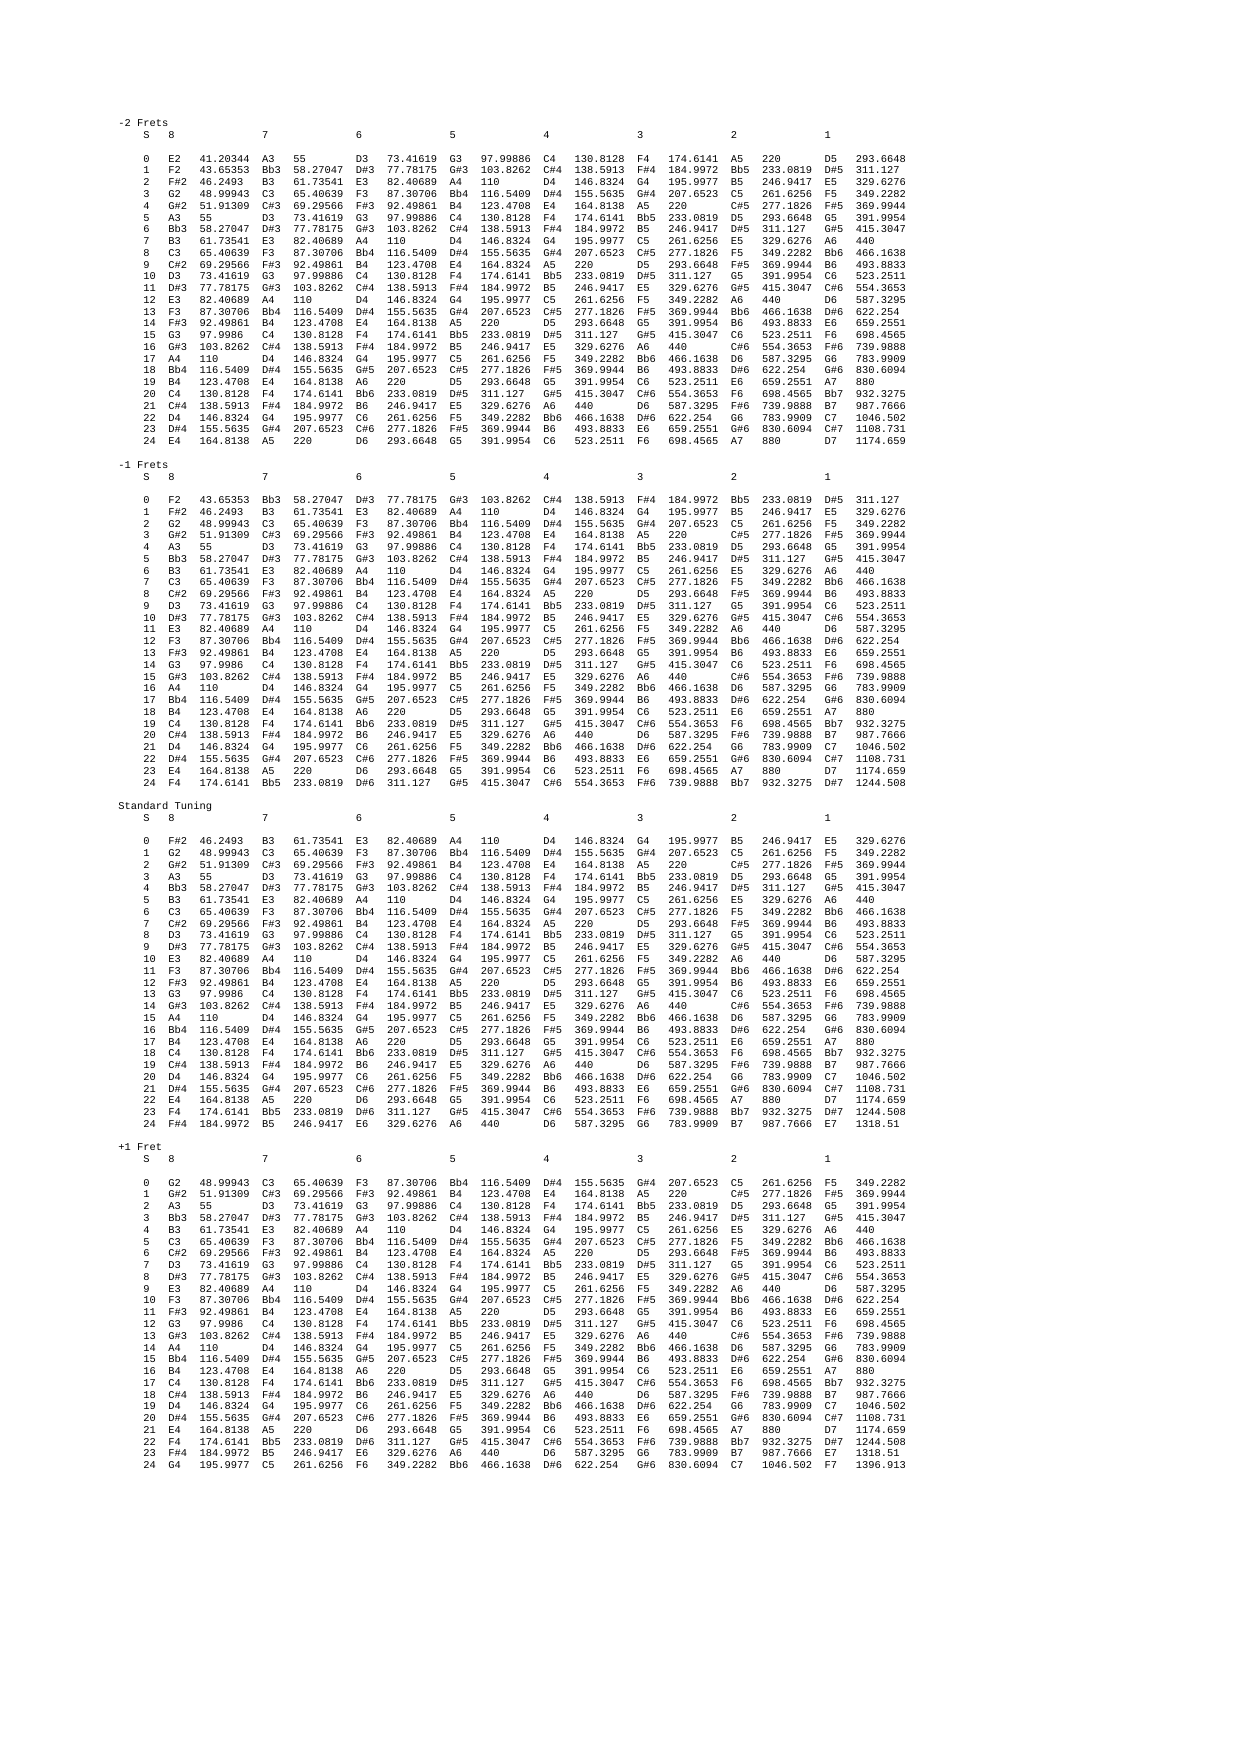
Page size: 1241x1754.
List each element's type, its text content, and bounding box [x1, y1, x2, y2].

text 24 E4 164.8138 A5 220 D6 293.6648 G5 391.9954 C6 523.2511 F6 698.4565 A7 880 D7 1174.659 [118, 436, 1122, 448]
text 1 F2 43.65353 Bb3 58.27047 D#3 77.78175 G#3 103.8262 C#4 138.5913 F#4 184.9972 Bb5 233.0819 D#5 311.127 [118, 165, 1122, 177]
text 16 Bb4 116.5409 D#4 155.5635 G#5 207.6523 C#5 277.1826 F#5 369.9944 B6 493.8833 D#6 622.254 G#6 830.6094 [118, 1024, 1122, 1036]
text 2 A3 55 D3 73.41619 G3 97.99886 C4 130.8128 F4 174.6141 Bb5 233.0819 D5 293.6648 G5 391.9954 [118, 1201, 1122, 1213]
text 10 E3 82.40689 A4 110 D4 146.8324 G4 195.9977 C5 261.6256 F5 349.2282 A6 440 D6 587.3295 [118, 954, 1122, 966]
text 10 D3 73.41619 G3 97.99886 C4 130.8128 F4 174.6141 Bb5 233.0819 D#5 311.127 G5 391.9954 C6 523.2511 [118, 271, 1122, 283]
text 10 F3 87.30706 Bb4 116.5409 D#4 155.5635 G#4 207.6523 C#5 277.1826 F#5 369.9944 Bb6 466.1638 D#6 622.254 [118, 1295, 1122, 1307]
text 1 F#2 46.2493 B3 61.73541 E3 82.40689 A4 110 D4 146.8324 G4 195.9977 B5 246.9417 E5 329.6276 [118, 507, 1122, 518]
text 22 E4 164.8138 A5 220 D6 293.6648 G5 391.9954 C6 523.2511 F6 698.4565 A7 880 D7 1174.659 [118, 1095, 1122, 1107]
text 3 Bb3 58.27047 D#3 77.78175 G#3 103.8262 C#4 138.5913 F#4 184.9972 B5 246.9417 D#5 311.127 G#5 415.3047 [118, 1213, 1122, 1224]
text +1 Fret [118, 1142, 1122, 1154]
text 20 C#4 138.5913 F#4 184.9972 B6 246.9417 E5 329.6276 A6 440 D6 587.3295 F#6 739.9888 B7 987.7666 [118, 730, 1122, 742]
text 7 B3 61.73541 E3 82.40689 A4 110 D4 146.8324 G4 195.9977 C5 261.6256 E5 329.6276 A6 440 [118, 236, 1122, 248]
text 16 B4 123.4708 E4 164.8138 A6 220 D5 293.6648 G5 391.9954 C6 523.2511 E6 659.2551 A7 880 [118, 1366, 1122, 1378]
text 23 F#4 184.9972 B5 246.9417 E6 329.6276 A6 440 D6 587.3295 G6 783.9909 B7 987.7666 E7 1318.51 [118, 1448, 1122, 1460]
text 6 Bb3 58.27047 D#3 77.78175 G#3 103.8262 C#4 138.5913 F#4 184.9972 B5 246.9417 D#5 311.127 G#5 415.3047 [118, 224, 1122, 236]
text 5 B3 61.73541 E3 82.40689 A4 110 D4 146.8324 G4 195.9977 C5 261.6256 E5 329.6276 A6 440 [118, 895, 1122, 907]
text 8 D#3 77.78175 G#3 103.8262 C#4 138.5913 F#4 184.9972 B5 246.9417 E5 329.6276 G#5 415.3047 C#6 554.3653 [118, 1272, 1122, 1283]
text 17 C4 130.8128 F4 174.6141 Bb6 233.0819 D#5 311.127 G#5 415.3047 C#6 554.3653 F6 698.4565 Bb7 932.3275 [118, 1378, 1122, 1389]
text 21 D#4 155.5635 G#4 207.6523 C#6 277.1826 F#5 369.9944 B6 493.8833 E6 659.2551 G#6 830.6094 C#7 1108.731 [118, 1083, 1122, 1095]
text 23 F4 174.6141 Bb5 233.0819 D#6 311.127 G#5 415.3047 C#6 554.3653 F#6 739.9888 Bb7 932.3275 D#7 1244.508 [118, 1107, 1122, 1119]
text 4 A3 55 D3 73.41619 G3 97.99886 C4 130.8128 F4 174.6141 Bb5 233.0819 D5 293.6648 G5 391.9954 [118, 542, 1122, 554]
text 24 F#4 184.9972 B5 246.9417 E6 329.6276 A6 440 D6 587.3295 G6 783.9909 B7 987.7666 E7 1318.51 [118, 1119, 1122, 1130]
text 7 D3 73.41619 G3 97.99886 C4 130.8128 F4 174.6141 Bb5 233.0819 D#5 311.127 G5 391.9954 C6 523.2511 [118, 1260, 1122, 1272]
text 22 D4 146.8324 G4 195.9977 C6 261.6256 F5 349.2282 Bb6 466.1638 D#6 622.254 G6 783.9909 C7 1046.502 [118, 412, 1122, 424]
text 19 D4 146.8324 G4 195.9977 C6 261.6256 F5 349.2282 Bb6 466.1638 D#6 622.254 G6 783.9909 C7 1046.502 [118, 1401, 1122, 1413]
text 2 G2 48.99943 C3 65.40639 F3 87.30706 Bb4 116.5409 D#4 155.5635 G#4 207.6523 C5 261.6256 F5 349.2282 [118, 518, 1122, 530]
text 20 C4 130.8128 F4 174.6141 Bb6 233.0819 D#5 311.127 G#5 415.3047 C#6 554.3653 F6 698.4565 Bb7 932.3275 [118, 389, 1122, 401]
text 3 G#2 51.91309 C#3 69.29566 F#3 92.49861 B4 123.4708 E4 164.8138 A5 220 C#5 277.1826 F#5 369.9944 [118, 530, 1122, 542]
text 17 B4 123.4708 E4 164.8138 A6 220 D5 293.6648 G5 391.9954 C6 523.2511 E6 659.2551 A7 880 [118, 1036, 1122, 1048]
text 2 G#2 51.91309 C#3 69.29566 F#3 92.49861 B4 123.4708 E4 164.8138 A5 220 C#5 277.1826 F#5 369.9944 [118, 860, 1122, 871]
text 12 E3 82.40689 A4 110 D4 146.8324 G4 195.9977 C5 261.6256 F5 349.2282 A6 440 D6 587.3295 [118, 295, 1122, 306]
text 8 D3 73.41619 G3 97.99886 C4 130.8128 F4 174.6141 Bb5 233.0819 D#5 311.127 G5 391.9954 C6 523.2511 [118, 930, 1122, 942]
text 3 G2 48.99943 C3 65.40639 F3 87.30706 Bb4 116.5409 D#4 155.5635 G#4 207.6523 C5 261.6256 F5 349.2282 [118, 189, 1122, 201]
text 15 A4 110 D4 146.8324 G4 195.9977 C5 261.6256 F5 349.2282 Bb6 466.1638 D6 587.3295 G6 783.9909 [118, 1013, 1122, 1024]
text 9 E3 82.40689 A4 110 D4 146.8324 G4 195.9977 C5 261.6256 F5 349.2282 A6 440 D6 587.3295 [118, 1283, 1122, 1295]
text 19 B4 123.4708 E4 164.8138 A6 220 D5 293.6648 G5 391.9954 C6 523.2511 E6 659.2551 A7 880 [118, 377, 1122, 389]
text 18 Bb4 116.5409 D#4 155.5635 G#5 207.6523 C#5 277.1826 F#5 369.9944 B6 493.8833 D#6 622.254 G#6 830.6094 [118, 365, 1122, 377]
text 3 A3 55 D3 73.41619 G3 97.99886 C4 130.8128 F4 174.6141 Bb5 233.0819 D5 293.6648 G5 391.9954 [118, 871, 1122, 883]
text 13 F3 87.30706 Bb4 116.5409 D#4 155.5635 G#4 207.6523 C#5 277.1826 F#5 369.9944 Bb6 466.1638 D#6 622.254 [118, 306, 1122, 318]
text 24 G4 195.9977 C5 261.6256 F6 349.2282 Bb6 466.1638 D#6 622.254 G#6 830.6094 C7 1046.502 F7 1396.913 [118, 1460, 1122, 1472]
text 6 B3 61.73541 E3 82.40689 A4 110 D4 146.8324 G4 195.9977 C5 261.6256 E5 329.6276 A6 440 [118, 565, 1122, 577]
text 14 A4 110 D4 146.8324 G4 195.9977 C5 261.6256 F5 349.2282 Bb6 466.1638 D6 587.3295 G6 783.9909 [118, 1342, 1122, 1354]
text 8 C#2 69.29566 F#3 92.49861 B4 123.4708 E4 164.8324 A5 220 D5 293.6648 F#5 369.9944 B6 493.8833 [118, 589, 1122, 601]
text 12 F#3 92.49861 B4 123.4708 E4 164.8138 A5 220 D5 293.6648 G5 391.9954 B6 493.8833 E6 659.2551 [118, 977, 1122, 989]
text 1 G2 48.99943 C3 65.40639 F3 87.30706 Bb4 116.5409 D#4 155.5635 G#4 207.6523 C5 261.6256 F5 349.2282 [118, 848, 1122, 860]
text 0 E2 41.20344 A3 55 D3 73.41619 G3 97.99886 C4 130.8128 F4 174.6141 A5 220 D5 293.6648 [118, 153, 1122, 165]
text 0 F#2 46.2493 B3 61.73541 E3 82.40689 A4 110 D4 146.8324 G4 195.9977 B5 246.9417 E5 329.6276 [118, 836, 1122, 848]
text 21 D4 146.8324 G4 195.9977 C6 261.6256 F5 349.2282 Bb6 466.1638 D#6 622.254 G6 783.9909 C7 1046.502 [118, 742, 1122, 754]
text 22 F4 174.6141 Bb5 233.0819 D#6 311.127 G#5 415.3047 C#6 554.3653 F#6 739.9888 Bb7 932.3275 D#7 1244.508 [118, 1436, 1122, 1448]
text 4 G#2 51.91309 C#3 69.29566 F#3 92.49861 B4 123.4708 E4 164.8138 A5 220 C#5 277.1826 F#5 369.9944 [118, 201, 1122, 212]
text 19 C4 130.8128 F4 174.6141 Bb6 233.0819 D#5 311.127 G#5 415.3047 C#6 554.3653 F6 698.4565 Bb7 932.3275 [118, 718, 1122, 730]
text 6 C#2 69.29566 F#3 92.49861 B4 123.4708 E4 164.8324 A5 220 D5 293.6648 F#5 369.9944 B6 493.8833 [118, 1248, 1122, 1260]
text 15 G#3 103.8262 C#4 138.5913 F#4 184.9972 B5 246.9417 E5 329.6276 A6 440 C#6 554.3653 F#6 739.9888 [118, 671, 1122, 683]
text 17 A4 110 D4 146.8324 G4 195.9977 C5 261.6256 F5 349.2282 Bb6 466.1638 D6 587.3295 G6 783.9909 [118, 353, 1122, 365]
text 13 G#3 103.8262 C#4 138.5913 F#4 184.9972 B5 246.9417 E5 329.6276 A6 440 C#6 554.3653 F#6 739.9888 [118, 1331, 1122, 1342]
text 17 Bb4 116.5409 D#4 155.5635 G#5 207.6523 C#5 277.1826 F#5 369.9944 B6 493.8833 D#6 622.254 G#6 830.6094 [118, 695, 1122, 707]
text S 8 7 6 5 4 3 2 1 [118, 1154, 1122, 1166]
text 0 G2 48.99943 C3 65.40639 F3 87.30706 Bb4 116.5409 D#4 155.5635 G#4 207.6523 C5 261.6256 F5 349.2282 [118, 1177, 1122, 1189]
text 20 D#4 155.5635 G#4 207.6523 C#6 277.1826 F#5 369.9944 B6 493.8833 E6 659.2551 G#6 830.6094 C#7 1108.731 [118, 1413, 1122, 1425]
text 2 F#2 46.2493 B3 61.73541 E3 82.40689 A4 110 D4 146.8324 G4 195.9977 B5 246.9417 E5 329.6276 [118, 177, 1122, 189]
text 0 F2 43.65353 Bb3 58.27047 D#3 77.78175 G#3 103.8262 C#4 138.5913 F#4 184.9972 Bb5 233.0819 D#5 311.127 [118, 495, 1122, 507]
text 18 C4 130.8128 F4 174.6141 Bb6 233.0819 D#5 311.127 G#5 415.3047 C#6 554.3653 F6 698.4565 Bb7 932.3275 [118, 1048, 1122, 1060]
text 5 Bb3 58.27047 D#3 77.78175 G#3 103.8262 C#4 138.5913 F#4 184.9972 B5 246.9417 D#5 311.127 G#5 415.3047 [118, 554, 1122, 565]
text 8 C3 65.40639 F3 87.30706 Bb4 116.5409 D#4 155.5635 G#4 207.6523 C#5 277.1826 F5 349.2282 Bb6 466.1638 [118, 248, 1122, 259]
text S 8 7 6 5 4 3 2 1 [118, 471, 1122, 483]
text 16 G#3 103.8262 C#4 138.5913 F#4 184.9972 B5 246.9417 E5 329.6276 A6 440 C#6 554.3653 F#6 739.9888 [118, 342, 1122, 353]
text Standard Tuning [118, 801, 1122, 813]
text 5 A3 55 D3 73.41619 G3 97.99886 C4 130.8128 F4 174.6141 Bb5 233.0819 D5 293.6648 G5 391.9954 [118, 212, 1122, 224]
text S 8 7 6 5 4 3 2 1 [118, 813, 1122, 824]
text 23 E4 164.8138 A5 220 D6 293.6648 G5 391.9954 C6 523.2511 F6 698.4565 A7 880 D7 1174.659 [118, 766, 1122, 777]
text 14 G3 97.9986 C4 130.8128 F4 174.6141 Bb5 233.0819 D#5 311.127 G#5 415.3047 C6 523.2511 F6 698.4565 [118, 659, 1122, 671]
text 12 G3 97.9986 C4 130.8128 F4 174.6141 Bb5 233.0819 D#5 311.127 G#5 415.3047 C6 523.2511 F6 698.4565 [118, 1319, 1122, 1331]
text 22 D#4 155.5635 G#4 207.6523 C#6 277.1826 F#5 369.9944 B6 493.8833 E6 659.2551 G#6 830.6094 C#7 1108.731 [118, 754, 1122, 766]
text 19 C#4 138.5913 F#4 184.9972 B6 246.9417 E5 329.6276 A6 440 D6 587.3295 F#6 739.9888 B7 987.7666 [118, 1060, 1122, 1072]
text 13 G3 97.9986 C4 130.8128 F4 174.6141 Bb5 233.0819 D#5 311.127 G#5 415.3047 C6 523.2511 F6 698.4565 [118, 989, 1122, 1001]
text S 8 7 6 5 4 3 2 1 [118, 130, 1122, 142]
text 21 E4 164.8138 A5 220 D6 293.6648 G5 391.9954 C6 523.2511 F6 698.4565 A7 880 D7 1174.659 [118, 1425, 1122, 1436]
text 21 C#4 138.5913 F#4 184.9972 B6 246.9417 E5 329.6276 A6 440 D6 587.3295 F#6 739.9888 B7 987.7666 [118, 401, 1122, 412]
text 9 D3 73.41619 G3 97.99886 C4 130.8128 F4 174.6141 Bb5 233.0819 D#5 311.127 G5 391.9954 C6 523.2511 [118, 601, 1122, 612]
text 11 E3 82.40689 A4 110 D4 146.8324 G4 195.9977 C5 261.6256 F5 349.2282 A6 440 D6 587.3295 [118, 624, 1122, 636]
text 7 C3 65.40639 F3 87.30706 Bb4 116.5409 D#4 155.5635 G#4 207.6523 C#5 277.1826 F5 349.2282 Bb6 466.1638 [118, 577, 1122, 589]
text 9 D#3 77.78175 G#3 103.8262 C#4 138.5913 F#4 184.9972 B5 246.9417 E5 329.6276 G#5 415.3047 C#6 554.3653 [118, 942, 1122, 954]
text 24 F4 174.6141 Bb5 233.0819 D#6 311.127 G#5 415.3047 C#6 554.3653 F#6 739.9888 Bb7 932.3275 D#7 1244.508 [118, 777, 1122, 789]
text 20 D4 146.8324 G4 195.9977 C6 261.6256 F5 349.2282 Bb6 466.1638 D#6 622.254 G6 783.9909 C7 1046.502 [118, 1072, 1122, 1083]
text 12 F3 87.30706 Bb4 116.5409 D#4 155.5635 G#4 207.6523 C#5 277.1826 F#5 369.9944 Bb6 466.1638 D#6 622.254 [118, 636, 1122, 648]
text 6 C3 65.40639 F3 87.30706 Bb4 116.5409 D#4 155.5635 G#4 207.6523 C#5 277.1826 F5 349.2282 Bb6 466.1638 [118, 907, 1122, 918]
text 5 C3 65.40639 F3 87.30706 Bb4 116.5409 D#4 155.5635 G#4 207.6523 C#5 277.1826 F5 349.2282 Bb6 466.1638 [118, 1236, 1122, 1248]
text -1 Frets [118, 459, 1122, 471]
text 13 F#3 92.49861 B4 123.4708 E4 164.8138 A5 220 D5 293.6648 G5 391.9954 B6 493.8833 E6 659.2551 [118, 648, 1122, 659]
text 23 D#4 155.5635 G#4 207.6523 C#6 277.1826 F#5 369.9944 B6 493.8833 E6 659.2551 G#6 830.6094 C#7 1108.731 [118, 424, 1122, 436]
text 4 Bb3 58.27047 D#3 77.78175 G#3 103.8262 C#4 138.5913 F#4 184.9972 B5 246.9417 D#5 311.127 G#5 415.3047 [118, 883, 1122, 895]
text 18 B4 123.4708 E4 164.8138 A6 220 D5 293.6648 G5 391.9954 C6 523.2511 E6 659.2551 A7 880 [118, 707, 1122, 718]
text 16 A4 110 D4 146.8324 G4 195.9977 C5 261.6256 F5 349.2282 Bb6 466.1638 D6 587.3295 G6 783.9909 [118, 683, 1122, 695]
text 15 G3 97.9986 C4 130.8128 F4 174.6141 Bb5 233.0819 D#5 311.127 G#5 415.3047 C6 523.2511 F6 698.4565 [118, 330, 1122, 342]
text 11 F#3 92.49861 B4 123.4708 E4 164.8138 A5 220 D5 293.6648 G5 391.9954 B6 493.8833 E6 659.2551 [118, 1307, 1122, 1319]
text 11 D#3 77.78175 G#3 103.8262 C#4 138.5913 F#4 184.9972 B5 246.9417 E5 329.6276 G#5 415.3047 C#6 554.3653 [118, 283, 1122, 295]
text -2 Frets [118, 118, 1122, 130]
text 1 G#2 51.91309 C#3 69.29566 F#3 92.49861 B4 123.4708 E4 164.8138 A5 220 C#5 277.1826 F#5 369.9944 [118, 1189, 1122, 1201]
text 14 F#3 92.49861 B4 123.4708 E4 164.8138 A5 220 D5 293.6648 G5 391.9954 B6 493.8833 E6 659.2551 [118, 318, 1122, 330]
text 10 D#3 77.78175 G#3 103.8262 C#4 138.5913 F#4 184.9972 B5 246.9417 E5 329.6276 G#5 415.3047 C#6 554.3653 [118, 612, 1122, 624]
text 14 G#3 103.8262 C#4 138.5913 F#4 184.9972 B5 246.9417 E5 329.6276 A6 440 C#6 554.3653 F#6 739.9888 [118, 1001, 1122, 1013]
text 11 F3 87.30706 Bb4 116.5409 D#4 155.5635 G#4 207.6523 C#5 277.1826 F#5 369.9944 Bb6 466.1638 D#6 622.254 [118, 966, 1122, 977]
text 7 C#2 69.29566 F#3 92.49861 B4 123.4708 E4 164.8324 A5 220 D5 293.6648 F#5 369.9944 B6 493.8833 [118, 918, 1122, 930]
text 4 B3 61.73541 E3 82.40689 A4 110 D4 146.8324 G4 195.9977 C5 261.6256 E5 329.6276 A6 440 [118, 1224, 1122, 1236]
text 15 Bb4 116.5409 D#4 155.5635 G#5 207.6523 C#5 277.1826 F#5 369.9944 B6 493.8833 D#6 622.254 G#6 830.6094 [118, 1354, 1122, 1366]
text 18 C#4 138.5913 F#4 184.9972 B6 246.9417 E5 329.6276 A6 440 D6 587.3295 F#6 739.9888 B7 987.7666 [118, 1389, 1122, 1401]
text 9 C#2 69.29566 F#3 92.49861 B4 123.4708 E4 164.8324 A5 220 D5 293.6648 F#5 369.9944 B6 493.8833 [118, 259, 1122, 271]
